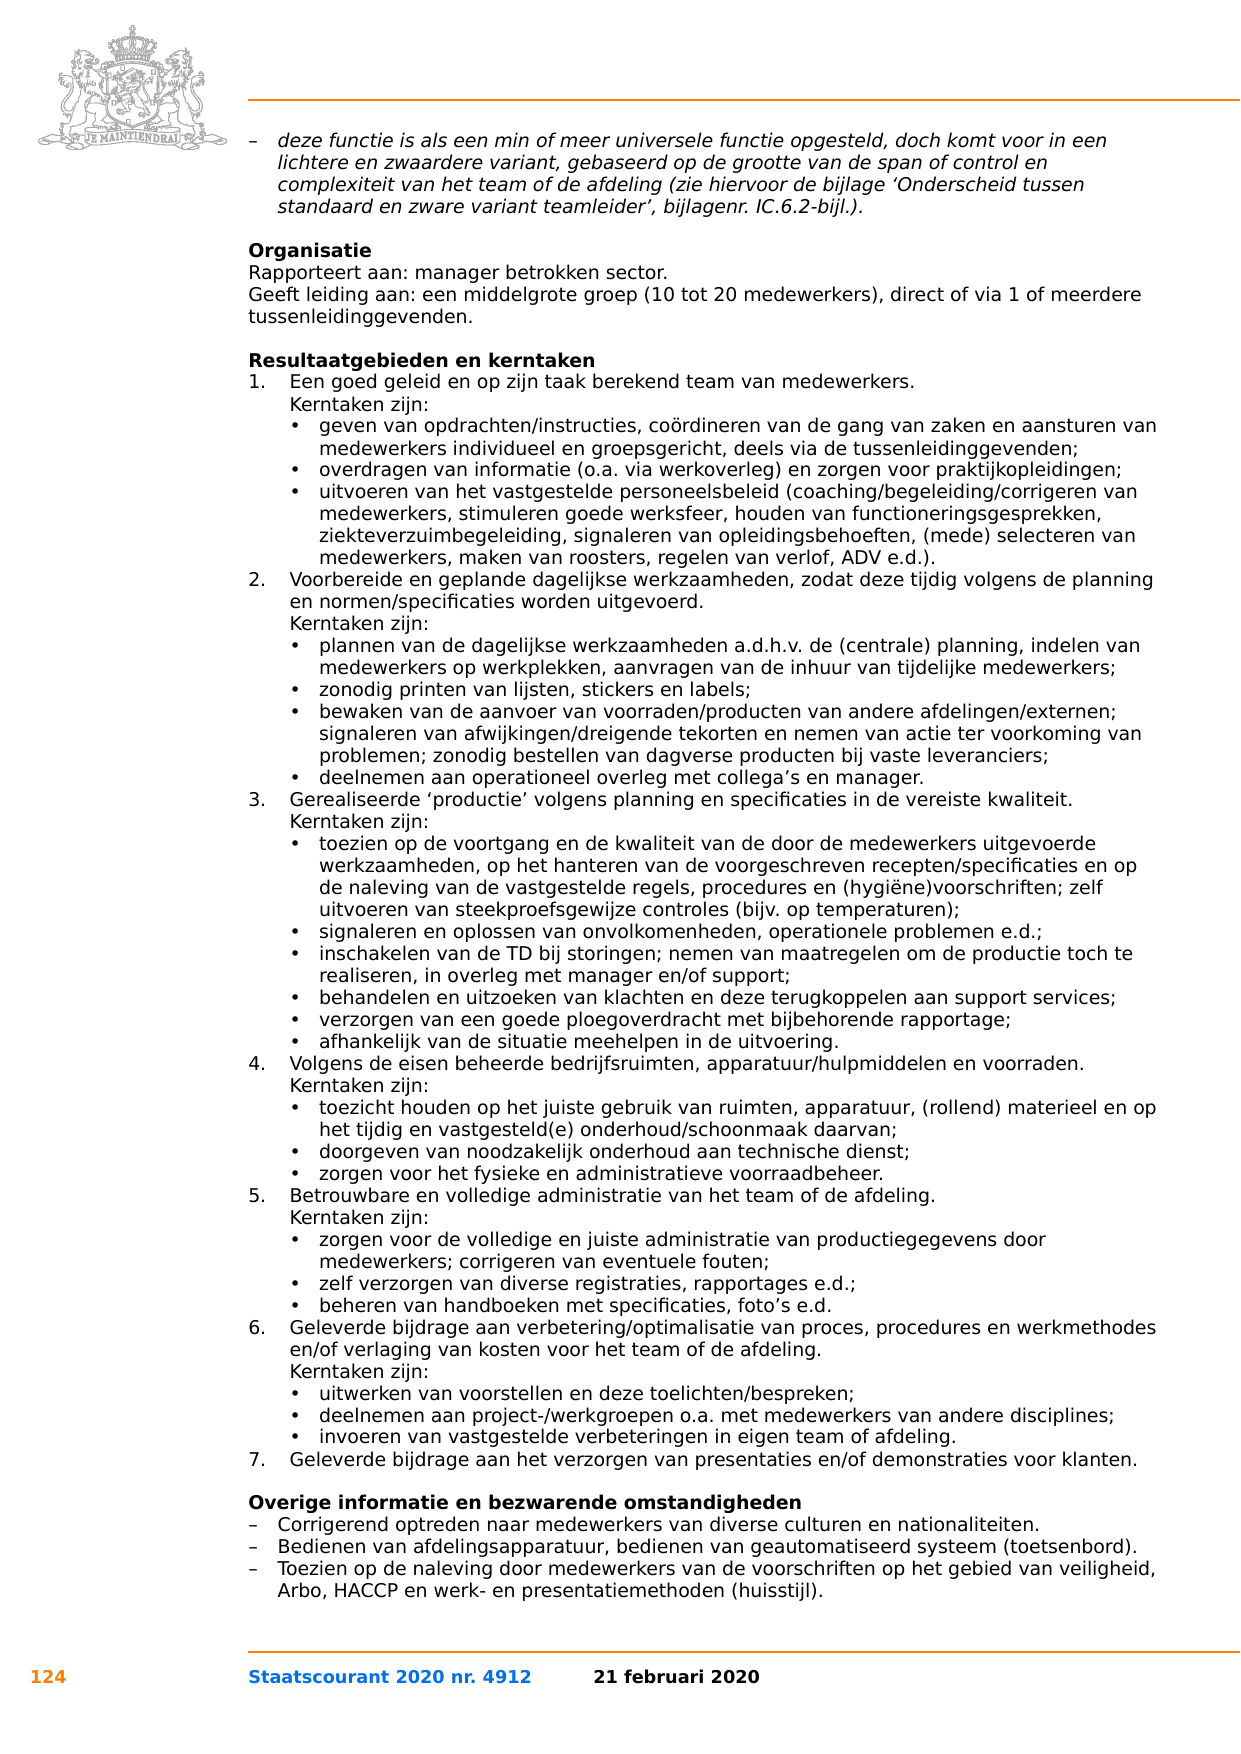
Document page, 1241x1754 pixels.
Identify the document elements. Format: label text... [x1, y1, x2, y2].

text • zorgen voor het fysieke en administratieve voorraadbeheer. [289, 1163, 1163, 1185]
text 2. Voorbereide en geplande dagelijkse werkzaamheden, zodat deze tijdig volgens de planning en normen/specificaties worden uitgevoerd. [248, 569, 1163, 613]
text 4. Volgens de eisen beheerde bedrijfsruimten, apparatuur/hulpmiddelen en voorraden. [248, 1053, 1163, 1075]
text Kerntaken zijn: [289, 393, 1163, 415]
text Kerntaken zijn: [289, 811, 1163, 833]
text – deze functie is als een min of meer universele functie opgesteld, doch komt voor in een lichtere en zwaardere variant, gebaseerd op de grootte van de span of control en complexiteit van het team of de afdeling (zie hiervoor de bijlage ‘Onderscheid tussen standaard en zware variant teamleider’, bijlagenr. IC.6.2-bijl.). [248, 130, 1163, 218]
text • deelnemen aan project-/werkgroepen o.a. met medewerkers van andere disciplines; [289, 1404, 1163, 1426]
text • signaleren en oplossen van onvolkomenheden, operationele problemen e.d.; [289, 921, 1163, 943]
text Kerntaken zijn: [289, 613, 1163, 635]
text • uitvoeren van het vastgestelde personeelsbeleid (coaching/begeleiding/corrigeren van medewerkers, stimuleren goede werksfeer, houden van functioneringsgesprekken, ziekteverzuimbegeleiding, signaleren van opleidingsbehoeften, (mede) selecteren van medewerkers, maken van roosters, regelen van verlof, ADV e.d.). [289, 481, 1163, 569]
text – Corrigerend optreden naar medewerkers van diverse culturen en nationaliteiten. [248, 1514, 1163, 1536]
text Organisatie [248, 240, 1163, 262]
text • zonodig printen van lijsten, stickers en labels; [289, 679, 1163, 701]
text • behandelen en uitzoeken van klachten en deze terugkoppelen aan support services; [289, 987, 1163, 1009]
text • toezien op de voortgang en de kwaliteit van de door de medewerkers uitgevoerde werkzaamheden, op het hanteren van de voorgeschreven recepten/specificaties en op de naleving van de vastgestelde regels, procedures en (hygiëne)voorschriften; zelf uitvoeren van steekproefsgewijze controles (bijv. op temperaturen); [289, 833, 1163, 921]
text • uitwerken van voorstellen en deze toelichten/bespreken; [289, 1382, 1163, 1404]
text Overige informatie en bezwarende omstandigheden [248, 1492, 1163, 1514]
text • zelf verzorgen van diverse registraties, rapportages e.d.; [289, 1273, 1163, 1294]
text • overdragen van informatie (o.a. via werkoverleg) en zorgen voor praktijkopleidingen; [289, 459, 1163, 481]
text Rapporteert aan: manager betrokken sector. [248, 262, 1163, 284]
text • deelnemen aan operationeel overleg met collega’s en manager. [289, 767, 1163, 789]
text • invoeren van vastgestelde verbeteringen in eigen team of afdeling. [289, 1426, 1163, 1448]
text Kerntaken zijn: [289, 1361, 1163, 1382]
text – Bedienen van afdelingsapparatuur, bedienen van geautomatiseerd systeem (toetsenbord). [248, 1536, 1163, 1558]
text • afhankelijk van de situatie meehelpen in de uitvoering. [289, 1031, 1163, 1053]
text • zorgen voor de volledige en juiste administratie van productiegegevens door medewerkers; corrigeren van eventuele fouten; [289, 1229, 1163, 1273]
text 5. Betrouwbare en volledige administratie van het team of de afdeling. [248, 1185, 1163, 1207]
text • geven van opdrachten/instructies, coördineren van de gang van zaken en aansturen van medewerkers individueel en groepsgericht, deels via de tussenleidinggevenden; [289, 415, 1163, 459]
text – Toezien op de naleving door medewerkers van de voorschriften op het gebied van veiligheid, Arbo, HACCP en werk- en presentatiemethoden (huisstijl). [248, 1558, 1163, 1602]
text Kerntaken zijn: [289, 1207, 1163, 1229]
picture [38, 25, 227, 150]
text 3. Gerealiseerde ‘productie’ volgens planning en specificaties in de vereiste kwaliteit. [248, 789, 1163, 811]
text Kerntaken zijn: [289, 1075, 1163, 1097]
text • beheren van handboeken met specificaties, foto’s e.d. [289, 1294, 1163, 1317]
text • toezicht houden op het juiste gebruik van ruimten, apparatuur, (rollend) materieel en op het tijdig en vastgesteld(e) onderhoud/schoonmaak daarvan; [289, 1097, 1163, 1141]
text 6. Geleverde bijdrage aan verbetering/optimalisatie van proces, procedures en werkmethodes en/of verlaging van kosten voor het team of de afdeling. [248, 1317, 1163, 1361]
text • plannen van de dagelijkse werkzaamheden a.d.h.v. de (centrale) planning, indelen van medewerkers op werkplekken, aanvragen van de inhuur van tijdelijke medewerkers; [289, 635, 1163, 679]
text Resultaatgebieden en kerntaken [248, 349, 1163, 371]
text 7. Geleverde bijdrage aan het verzorgen van presentaties en/of demonstraties voor klanten. [248, 1448, 1163, 1470]
text • verzorgen van een goede ploegoverdracht met bijbehorende rapportage; [289, 1009, 1163, 1031]
text Geeft leiding aan: een middelgrote groep (10 tot 20 medewerkers), direct of via 1 of meerdere tussenleidinggevenden. [248, 284, 1163, 328]
text • bewaken van de aanvoer van voorraden/producten van andere afdelingen/externen; signaleren van afwijkingen/dreigende tekorten en nemen van actie ter voorkoming van problemen; zonodig bestellen van dagverse producten bij vaste leveranciers; [289, 701, 1163, 767]
text • doorgeven van noodzakelijk onderhoud aan technische dienst; [289, 1141, 1163, 1163]
text 1. Een goed geleid en op zijn taak berekend team van medewerkers. [248, 371, 1163, 393]
text • inschakelen van de TD bij storingen; nemen van maatregelen om de productie toch te realiseren, in overleg met manager en/of support; [289, 943, 1163, 987]
